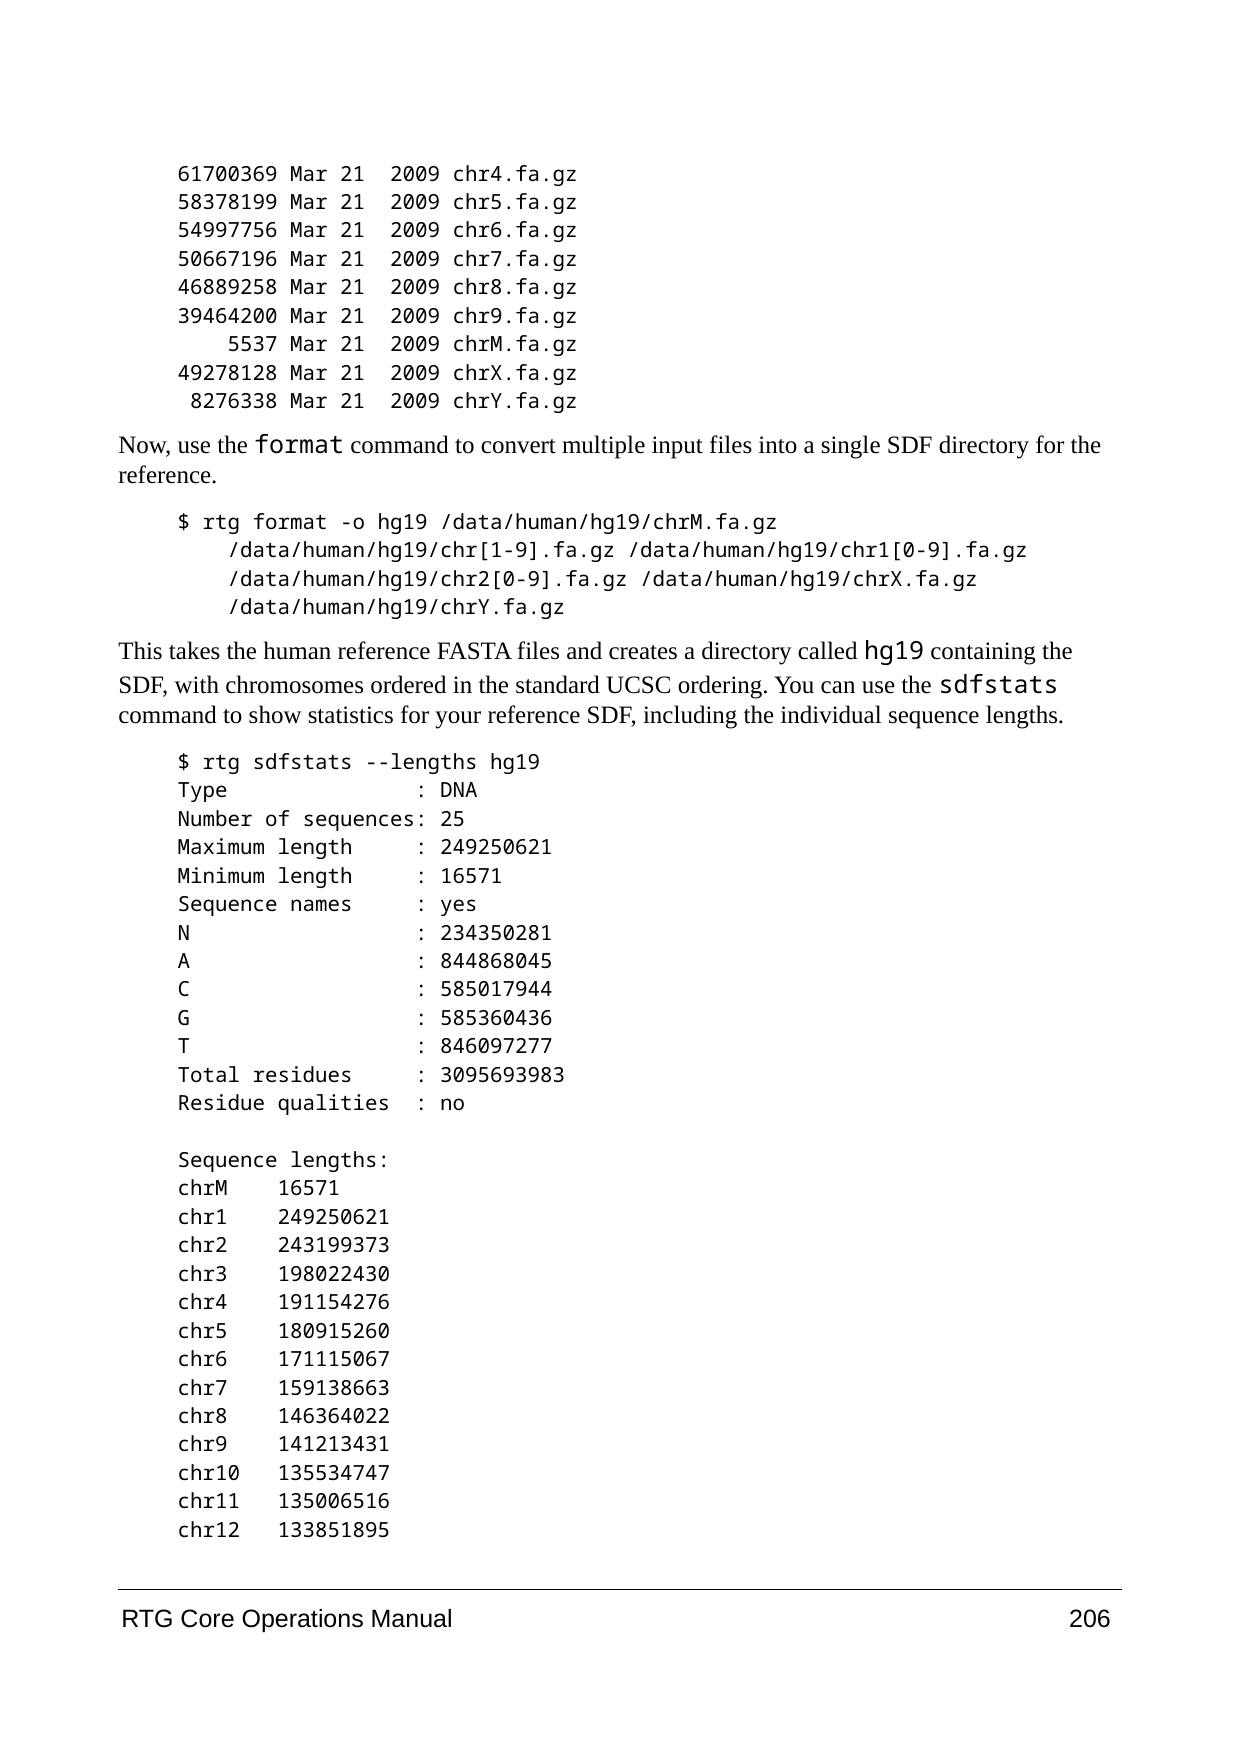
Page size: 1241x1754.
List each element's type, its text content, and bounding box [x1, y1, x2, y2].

text 50667196 Mar 21 2009 chr7.fa.gz [177, 244, 1122, 272]
text chr12 133851895 [177, 1515, 1122, 1543]
text chr11 135006516 [177, 1486, 1122, 1515]
text Number of sequences: 25 [177, 804, 1122, 832]
text Sequence names : yes [177, 889, 1122, 918]
text Sequence lengths: [177, 1145, 1122, 1173]
text Type : DNA [177, 775, 1122, 804]
text Total residues : 3095693983 [177, 1060, 1122, 1088]
text Residue qualities : no [177, 1088, 1122, 1117]
text 49278128 Mar 21 2009 chrX.fa.gz [177, 358, 1122, 386]
text /data/human/hg19/chr[1-9].fa.gz /data/human/hg19/chr1[0-9].fa.gz [177, 535, 1122, 564]
text A : 844868045 [177, 946, 1122, 974]
text chr4 191154276 [177, 1287, 1122, 1316]
text G : 585360436 [177, 1003, 1122, 1031]
text chr2 243199373 [177, 1230, 1122, 1259]
text chr7 159138663 [177, 1373, 1122, 1401]
text Minimum length : 16571 [177, 861, 1122, 889]
text T : 846097277 [177, 1031, 1122, 1060]
text 54997756 Mar 21 2009 chr6.fa.gz [177, 216, 1122, 244]
text 58378199 Mar 21 2009 chr5.fa.gz [177, 187, 1122, 216]
text 39464200 Mar 21 2009 chr9.fa.gz [177, 301, 1122, 329]
text 61700369 Mar 21 2009 chr4.fa.gz [177, 159, 1122, 187]
text Maximum length : 249250621 [177, 832, 1122, 861]
text chr3 198022430 [177, 1259, 1122, 1287]
text chr10 135534747 [177, 1458, 1122, 1486]
text This takes the human reference FASTA files and creates a directory called hg19 containing the SDF, with chromosomes ordered in the standard UCSC ordering. You can use the sdfstats command to show statistics for your reference SDF, including the individual sequence lengths. [118, 632, 1122, 729]
text chrM 16571 [177, 1173, 1122, 1202]
text 8276338 Mar 21 2009 chrY.fa.gz [177, 386, 1122, 414]
text 5537 Mar 21 2009 chrM.fa.gz [177, 329, 1122, 358]
text C : 585017944 [177, 974, 1122, 1003]
text chr8 146364022 [177, 1401, 1122, 1429]
text Now, use the format command to convert multiple input files into a single SDF directory for the reference. [118, 426, 1122, 489]
text 46889258 Mar 21 2009 chr8.fa.gz [177, 272, 1122, 301]
text /data/human/hg19/chrY.fa.gz [177, 592, 1122, 621]
text $ rtg format -o hg19 /data/human/hg19/chrM.fa.gz [177, 507, 1122, 535]
text chr5 180915260 [177, 1316, 1122, 1344]
text chr9 141213431 [177, 1429, 1122, 1458]
text chr1 249250621 [177, 1202, 1122, 1230]
text chr6 171115067 [177, 1344, 1122, 1373]
text /data/human/hg19/chr2[0-9].fa.gz /data/human/hg19/chrX.fa.gz [177, 564, 1122, 592]
text N : 234350281 [177, 918, 1122, 946]
text $ rtg sdfstats --lengths hg19 [177, 747, 1122, 775]
